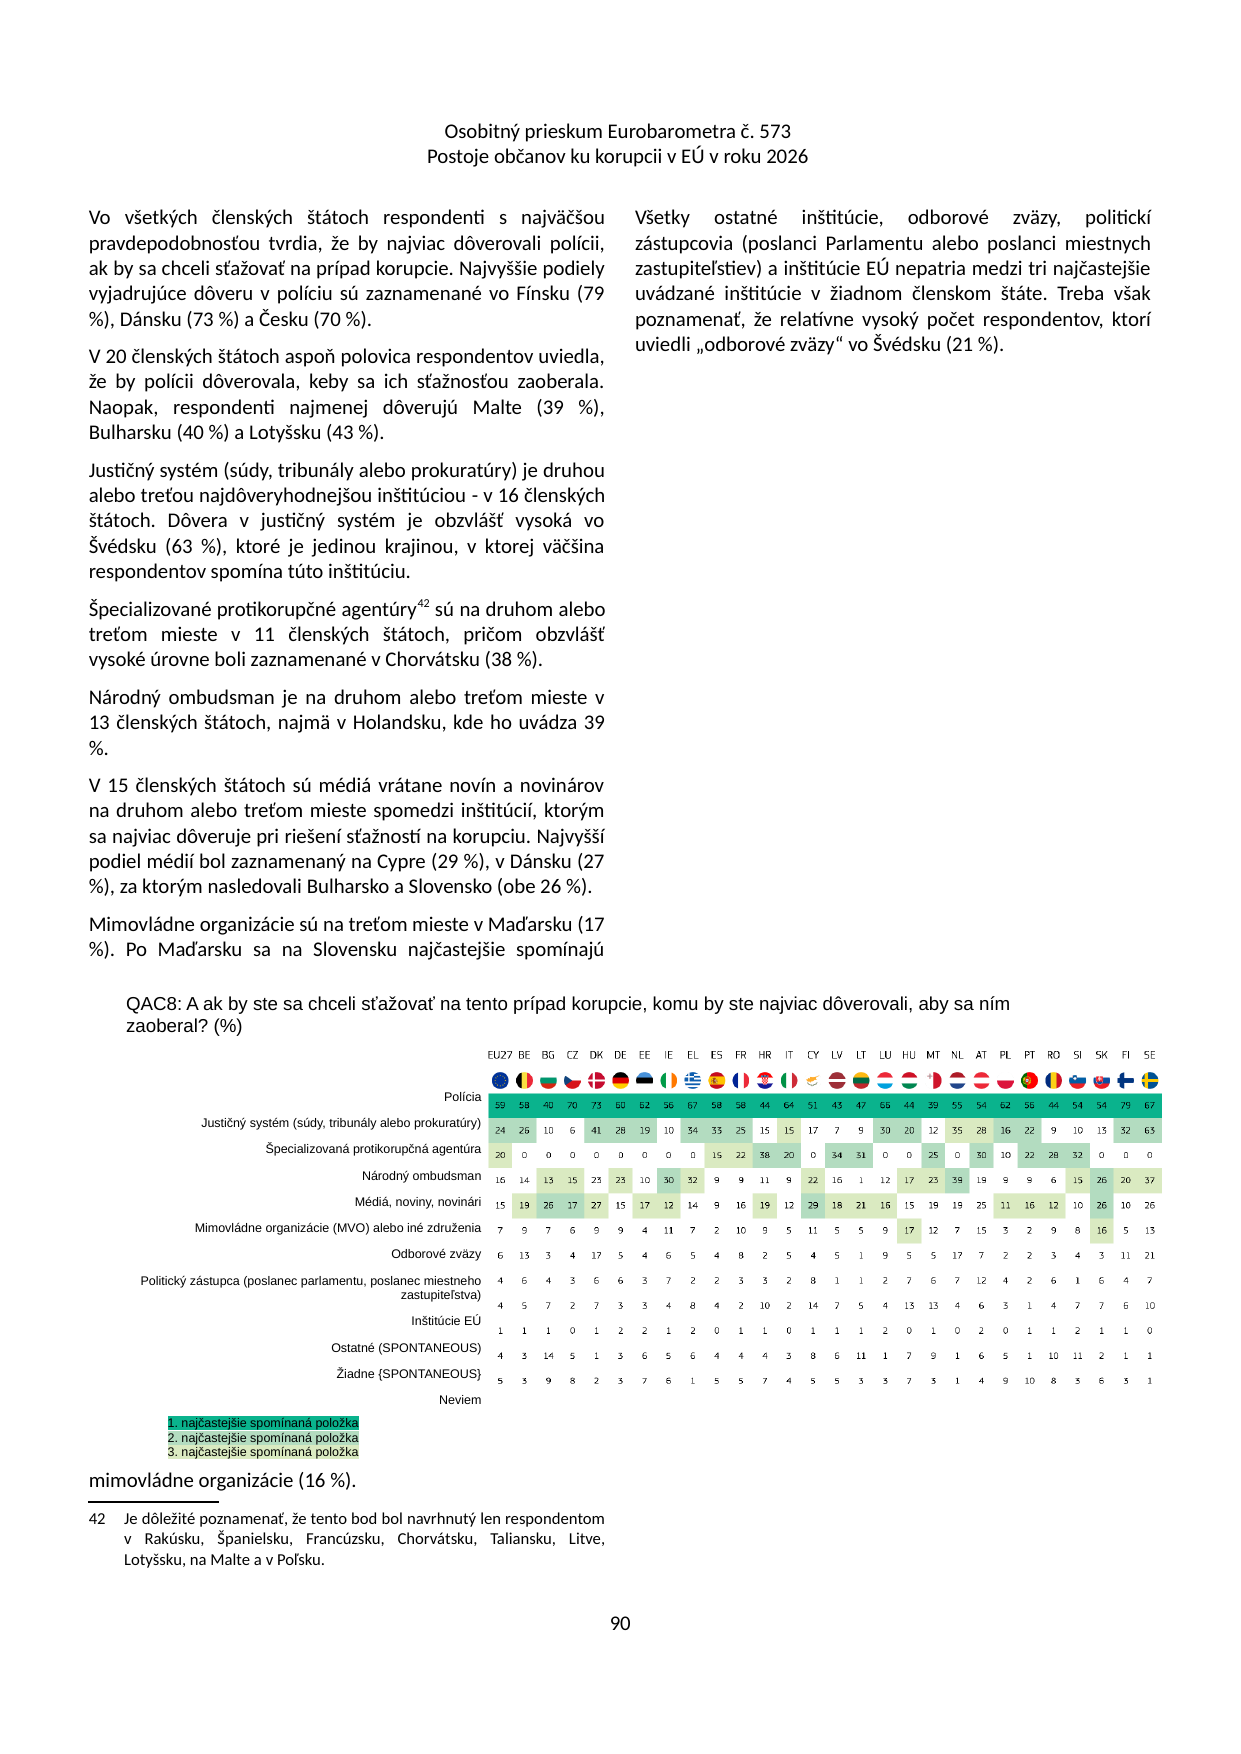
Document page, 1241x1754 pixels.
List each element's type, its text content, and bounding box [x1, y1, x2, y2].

text V 15 členských štátoch sú médiá vrátane novín a novinárov na druhom alebo treťom mieste spomedzi inštitúcií, ktorým sa najviac dôveruje pri riešení sťažností na korupciu. Najvyšší podiel médií bol zaznamenaný na Cypre (29 %), v Dánsku (27 %), za ktorým nasledovali Bulharsko a Slovensko (obe 26 %). [88, 772, 605, 899]
text Vo všetkých členských štátoch respondenti s najväčšou pravdepodobnosťou tvrdia, že by najviac dôverovali polícii, ak by sa chceli sťažovať na prípad korupcie. Najvyššie podiely vyjadrujúce dôveru v políciu sú zaznamenané vo Fínsku (79 %), Dánsku (73 %) a Česku (70 %). [88, 204, 605, 331]
text Špecializované protikorupčné agentúry sú na druhom alebo treťom mieste v 11 členských štátoch, pričom obzvlášť vysoké úrovne boli zaznamenané v Chorvátsku (38 %). [88, 596, 605, 672]
text Je dôležité poznamenať, že tento bod bol navrhnutý len respondentom v Rakúsku, Španielsku, Francúzsku, Chorvátsku, Taliansku, Litve, Lotyšsku, na Malte a v Poľsku. [88, 1508, 605, 1569]
picture [483, 1042, 1168, 1395]
text Všetky ostatné inštitúcie, odborové zväzy, politickí zástupcovia (poslanci Parlamentu alebo poslanci miestnych zastupiteľstiev) a inštitúcie EÚ nepatria medzi tri najčastejšie uvádzané inštitúcie v žiadnom členskom štáte. Treba však poznamenať, že relatívne vysoký počet respondentov, ktorí uviedli „odborové zväzy“ vo Švédsku (21 %). [635, 204, 1152, 357]
text V 20 členských štátoch aspoň polovica respondentov uviedla, že by polícii dôverovala, keby sa ich sťažnosťou zaoberala. Naopak, respondenti najmenej dôverujú Malte (39 %), Bulharsku (40 %) a Lotyšsku (43 %). [88, 343, 605, 445]
text Národný ombudsman je na druhom alebo treťom mieste v 13 členských štátoch, najmä v Holandsku, kde ho uvádza 39 %. [88, 684, 605, 760]
text Mimovládne organizácie sú na treťom mieste v Maďarsku (17 %). Po Maďarsku sa na Slovensku najčastejšie spomínajú mimovládne organizácie (16 %). [88, 911, 605, 1492]
text Justičný systém (súdy, tribunály alebo prokuratúry) je druhou alebo treťou najdôveryhodnejšou inštitúciou ‑ v 16 členských štátoch. Dôvera v justičný systém je obzvlášť vysoká vo Švédsku (63 %), ktoré je jedinou krajinou, v ktorej väčšina respondentov spomína túto inštitúciu. [88, 457, 605, 584]
